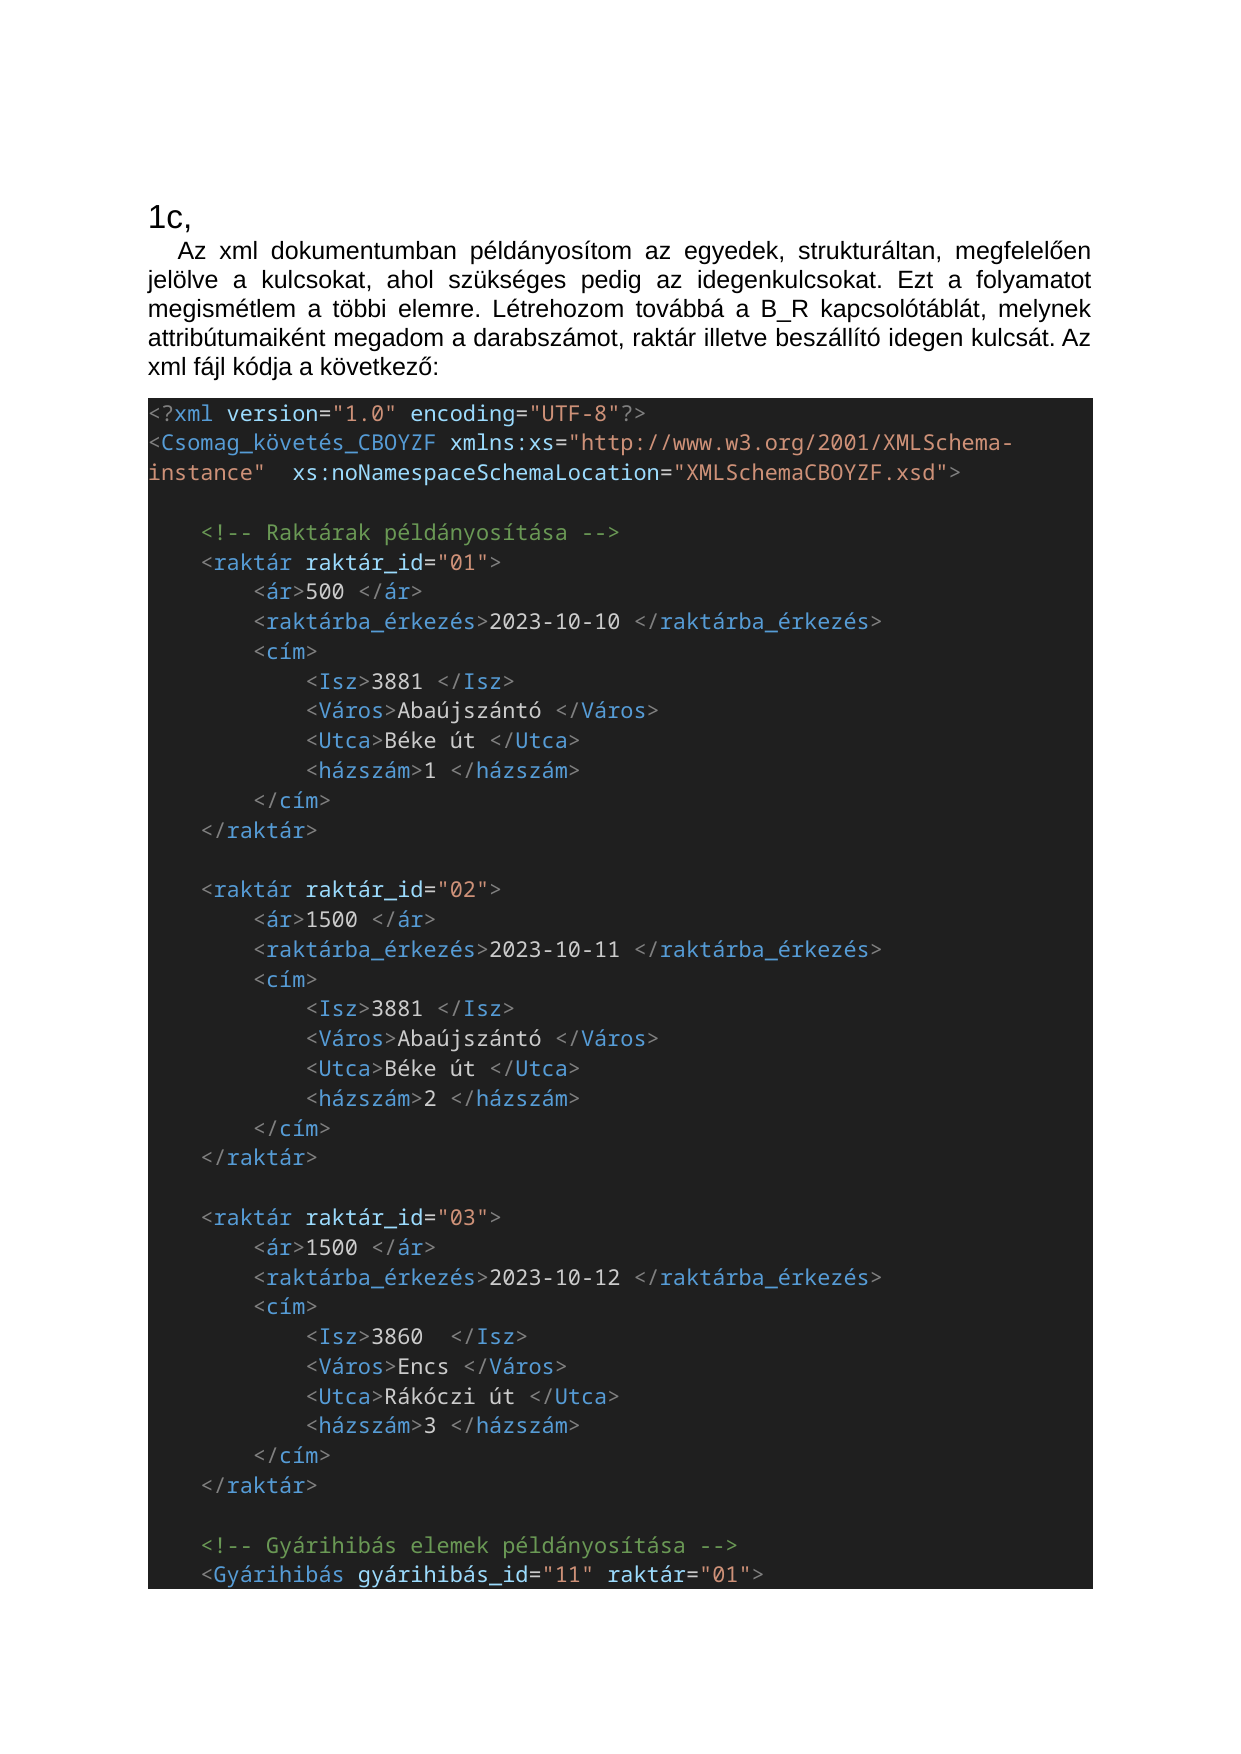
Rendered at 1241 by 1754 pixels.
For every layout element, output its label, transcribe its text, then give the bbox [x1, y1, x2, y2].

text <Gyárihibás gyárihibás_id="11" raktár="01"> [148, 1559, 1093, 1589]
text <raktárba_érkezés>2023-10-11 </raktárba_érkezés> [148, 934, 1093, 964]
text <raktárba_érkezés>2023-10-10 </raktárba_érkezés> [148, 606, 1093, 636]
text Az xml dokumentumban példányosítom az egyedek, strukturáltan, megfelelően jelölve a kulcsokat, ahol szükséges pedig az idegenkulcsokat. Ezt a folyamatot megismétlem a többi elemre. Létrehozom továbbá a B_R kapcsolótáblát, melynek attribútumaiként megadom a darabszámot, raktár illetve beszállító idegen kulcsát. Az xml fájl kódja a következő: [148, 236, 1093, 381]
text </cím> [148, 1113, 1093, 1142]
text <Utca>Rákóczi út </Utca> [148, 1381, 1093, 1411]
text </raktár> [148, 1470, 1093, 1500]
text <cím> [148, 1291, 1093, 1321]
text <ár>1500 </ár> [148, 1232, 1093, 1262]
text <cím> [148, 964, 1093, 993]
text </cím> [148, 785, 1093, 815]
text <cím> [148, 636, 1093, 666]
text <raktár raktár_id="03"> [148, 1202, 1093, 1232]
text <raktár raktár_id="02"> [148, 874, 1093, 904]
text <házszám>1 </házszám> [148, 755, 1093, 785]
text <ár>500 </ár> [148, 576, 1093, 606]
text <Isz>3881 </Isz> [148, 666, 1093, 696]
text <Isz>3881 </Isz> [148, 993, 1093, 1023]
text </raktár> [148, 815, 1093, 844]
text <Isz>3860 </Isz> [148, 1321, 1093, 1351]
text </raktár> [148, 1142, 1093, 1172]
text <Utca>Béke út </Utca> [148, 1053, 1093, 1083]
text <raktár raktár_id="01"> [148, 547, 1093, 576]
text <Város>Abaújszántó </Város> [148, 696, 1093, 725]
text <Város>Abaújszántó </Város> [148, 1023, 1093, 1053]
text <raktárba_érkezés>2023-10-12 </raktárba_érkezés> [148, 1262, 1093, 1291]
text <!-- Gyárihibás elemek példányosítása --> [148, 1530, 1093, 1559]
text <ár>1500 </ár> [148, 904, 1093, 934]
subtitle 1c, [148, 197, 1093, 236]
text <Város>Encs </Város> [148, 1351, 1093, 1381]
text <házszám>3 </házszám> [148, 1411, 1093, 1440]
text <Utca>Béke út </Utca> [148, 725, 1093, 755]
text </cím> [148, 1440, 1093, 1470]
text <házszám>2 </házszám> [148, 1083, 1093, 1113]
text <!-- Raktárak példányosítása --> [148, 517, 1093, 547]
text <Csomag_követés_CBOYZF xmlns:xs="http://www.w3.org/2001/XMLSchema-instance" xs:noNamespaceSchemaLocation="XMLSchemaCBOYZF.xsd"> [148, 427, 1093, 487]
text <?xml version="1.0" encoding="UTF-8"?> [148, 398, 1093, 427]
